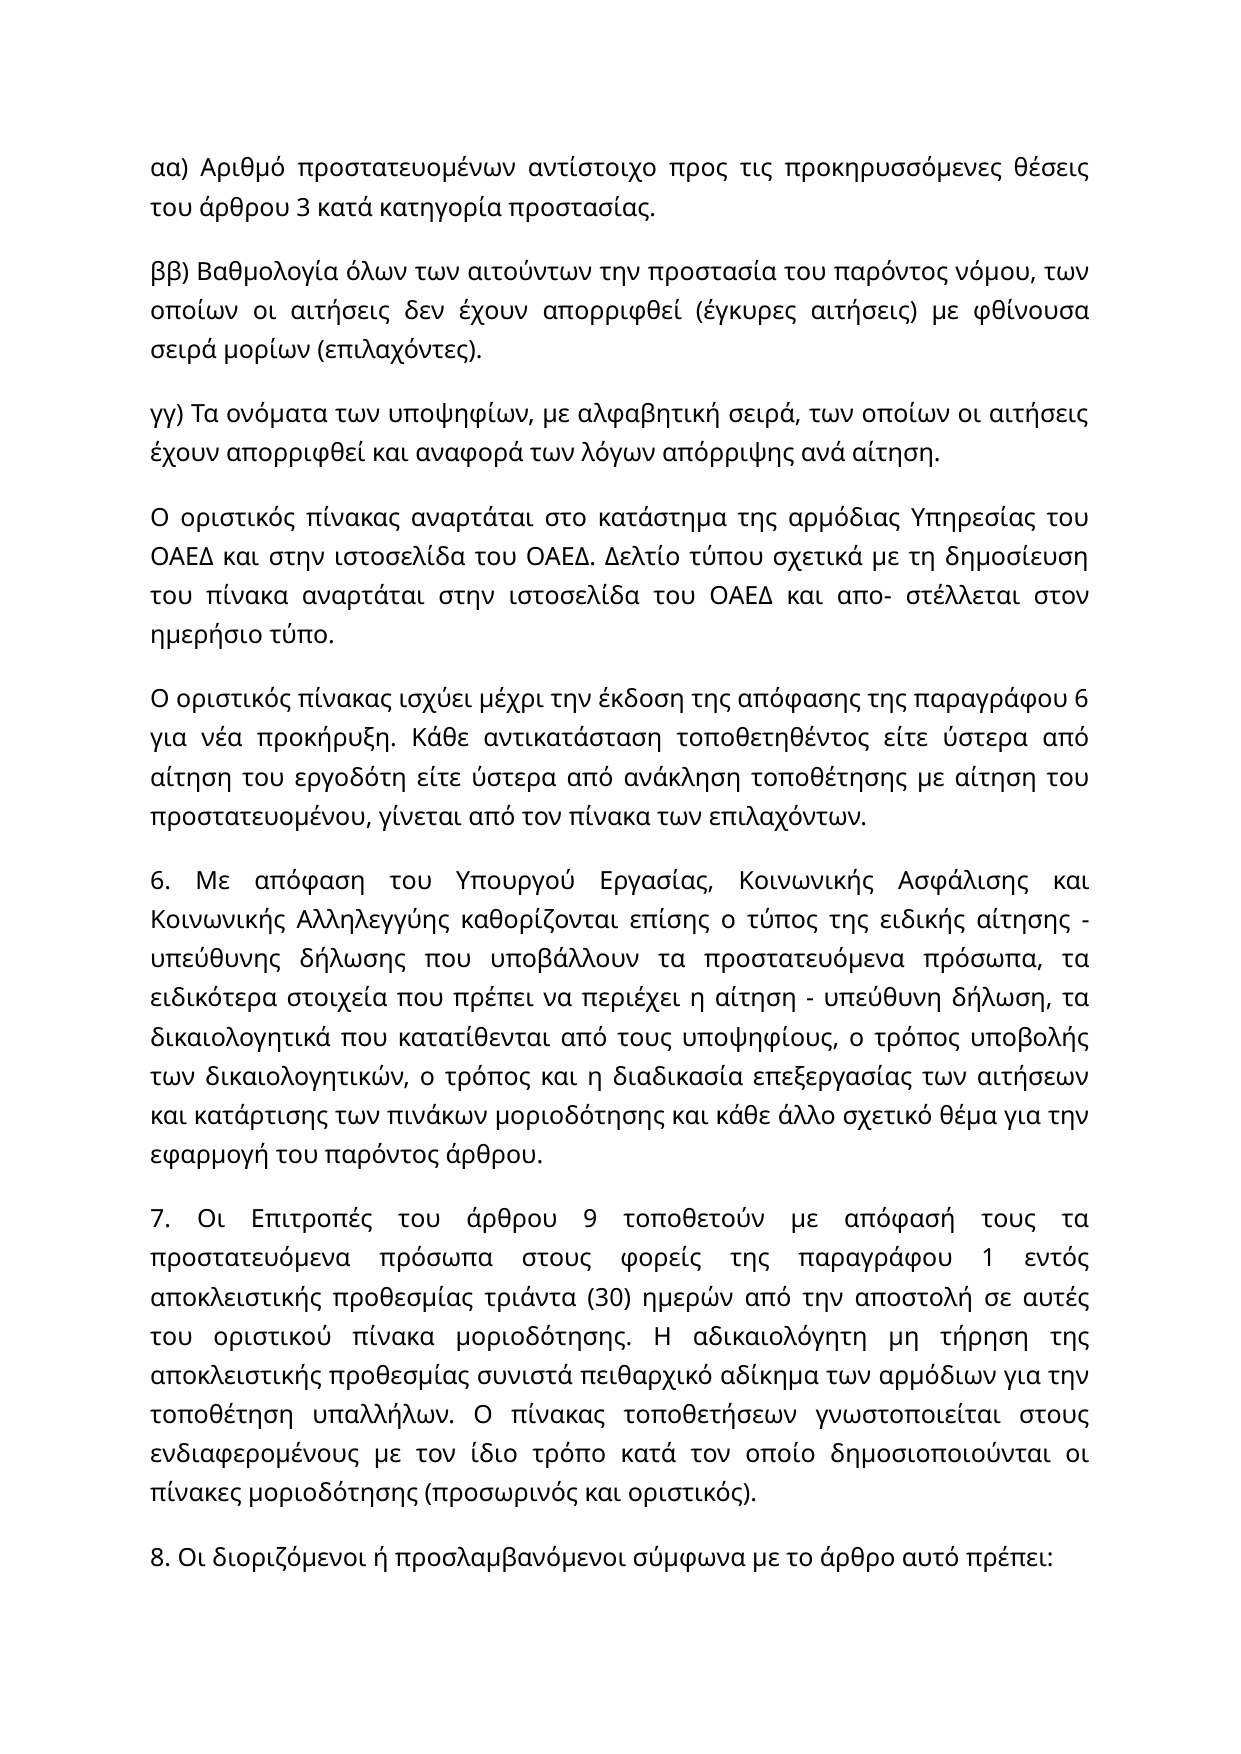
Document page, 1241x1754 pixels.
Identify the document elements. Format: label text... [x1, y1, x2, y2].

text 7. Οι Επιτροπές του άρθρου 9 τοποθετούν με απόφασή τους τα προστατευόμενα πρόσωπα στους φορείς της παραγράφου 1 εντός αποκλειστικής προθεσμίας τριάντα (30) ημερών από την αποστολή σε αυτές του οριστικού πίνακα μοριοδότησης. Η αδικαιολόγητη μη τήρηση της αποκλειστικής προθεσμίας συνιστά πειθαρχικό αδίκημα των αρμόδιων για την τοποθέτηση υπαλλήλων. Ο πίνακας τοποθετήσεων γνωστοποιείται στους ενδιαφερομένους με τον ίδιο τρόπο κατά τον οποίο δημοσιοποιούνται οι πίνακες μοριοδότησης (προσωρινός και οριστικός). [150, 1201, 1090, 1509]
text αα) Αριθμό προστατευομένων αντίστοιχο προς τις προκηρυσσόμενες θέσεις του άρθρου 3 κατά κατηγορία προστασίας. [150, 150, 1090, 223]
text 6. Με απόφαση του Υπουργού Εργασίας, Κοινωνικής Ασφάλισης και Κοινωνικής Αλληλεγγύης καθορίζονται επίσης ο τύπος της ειδικής αίτησης - υπεύθυνης δήλωσης που υποβάλλουν τα προστατευόμενα πρόσωπα, τα ειδικότερα στοιχεία που πρέπει να περιέχει η αίτηση - υπεύθυνη δήλωση, τα δικαιολογητικά που κατατίθενται από τους υποψηφίους, ο τρόπος υποβολής των δικαιολογητικών, ο τρόπος και η διαδικασία επεξεργασίας των αιτήσεων και κατάρτισης των πινάκων μοριοδότησης και κάθε άλλο σχετικό θέμα για την εφαρμογή του παρόντος άρθρου. [150, 862, 1090, 1171]
text Ο οριστικός πίνακας ισχύει μέχρι την έκδοση της απόφασης της παραγράφου 6 για νέα προκήρυξη. Κάθε αντικατάσταση τοποθετηθέντος είτε ύστερα από αίτηση του εργοδότη είτε ύστερα από ανάκληση τοποθέτησης με αίτηση του προστατευομένου, γίνεται από τον πίνακα των επιλαχόντων. [150, 681, 1090, 832]
text ββ) Βαθμολογία όλων των αιτούντων την προστασία του παρόντος νόμου, των οποίων οι αιτήσεις δεν έχουν απορριφθεί (έγκυρες αιτήσεις) με φθίνουσα σειρά μορίων (επιλαχόντες). [150, 253, 1090, 366]
text 8. Οι διοριζόμενοι ή προσλαμβανόμενοι σύμφωνα με το άρθρο αυτό πρέπει: [150, 1539, 1090, 1573]
text Ο οριστικός πίνακας αναρτάται στο κατάστημα της αρμόδιας Υπηρεσίας του ΟΑΕΔ και στην ιστοσελίδα του ΟΑΕΔ. Δελτίο τύπου σχετικά με τη δημοσίευση του πίνακα αναρτάται στην ιστοσελίδα του ΟΑΕΔ και απο- στέλλεται στον ημερήσιο τύπο. [150, 499, 1090, 651]
text γγ) Τα ονόματα των υποψηφίων, με αλφαβητική σειρά, των οποίων οι αιτήσεις έχουν απορριφθεί και αναφορά των λόγων απόρριψης ανά αίτηση. [150, 396, 1090, 469]
